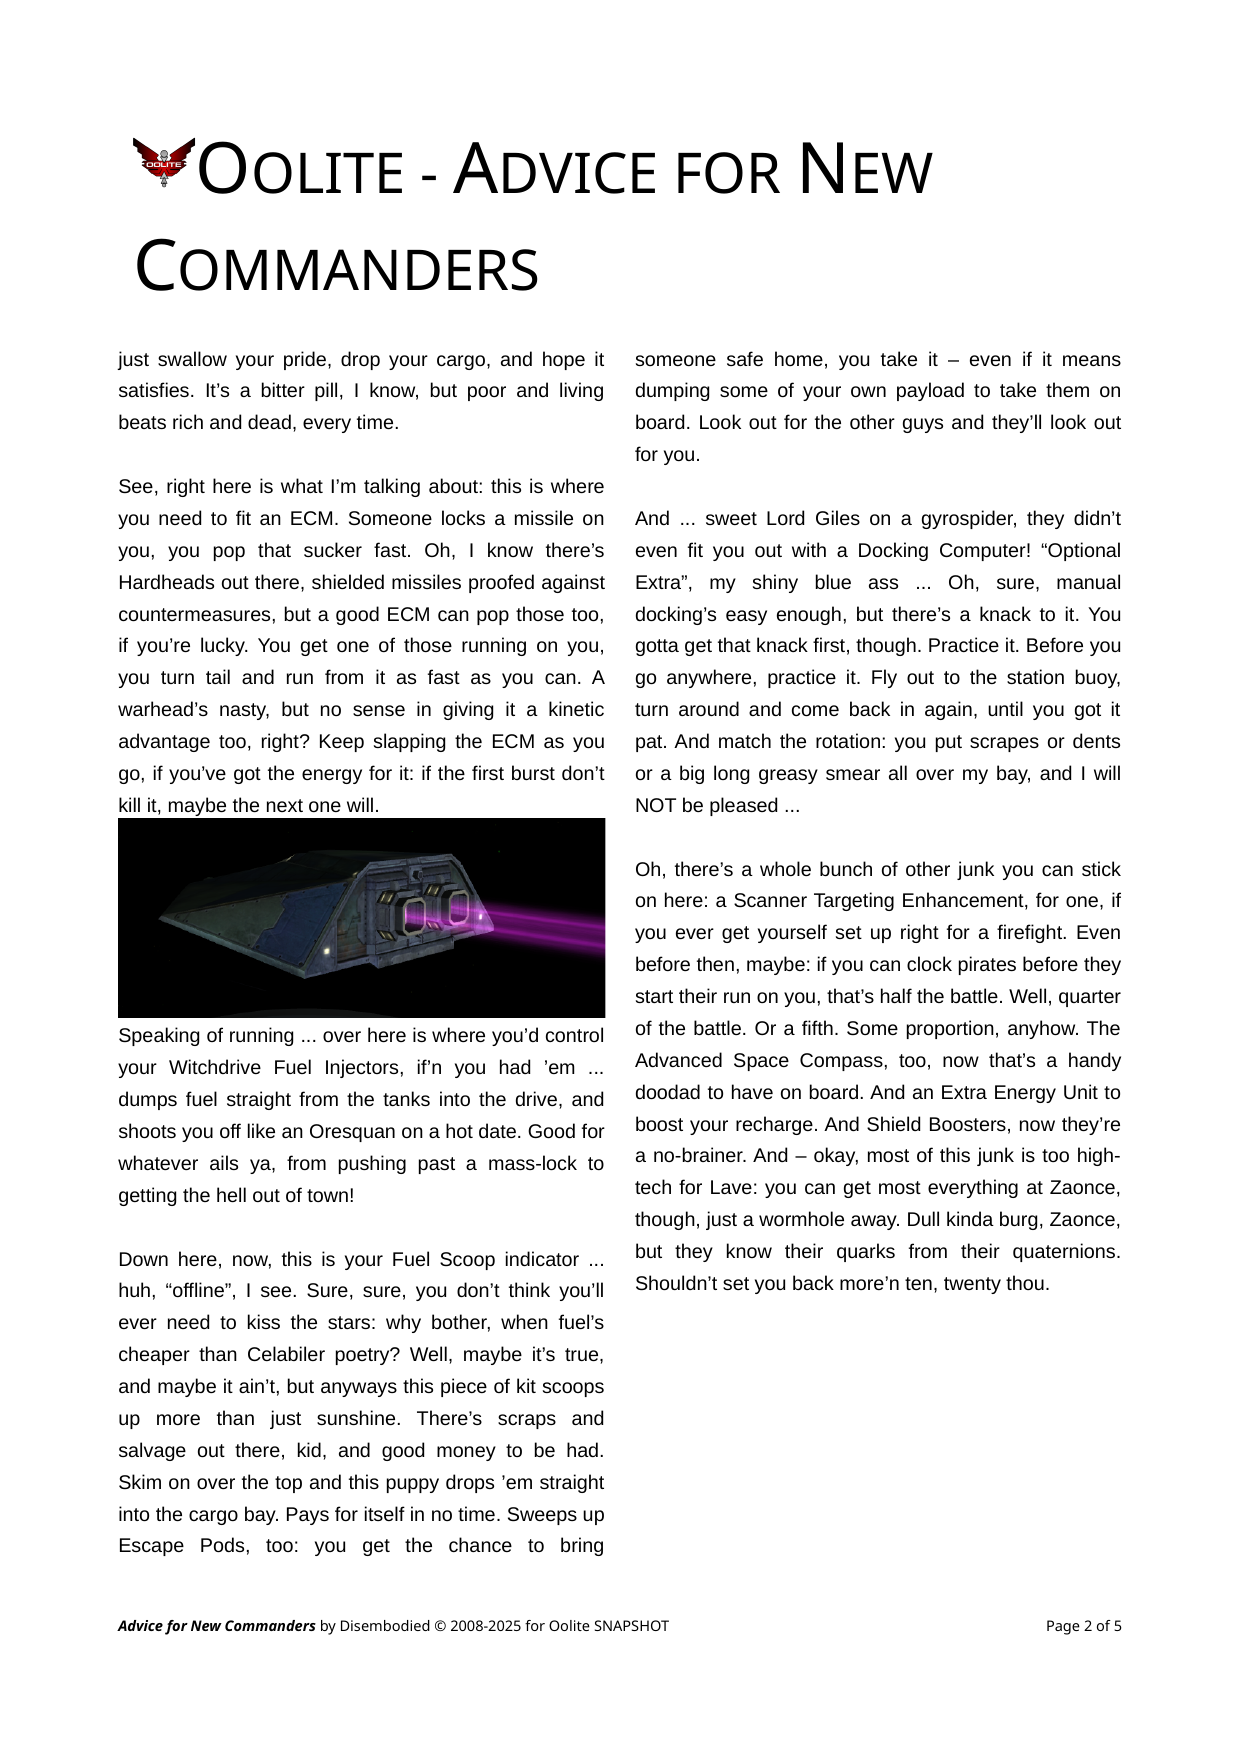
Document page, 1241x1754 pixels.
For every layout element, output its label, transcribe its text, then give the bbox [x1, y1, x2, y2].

picture [132, 131, 196, 194]
text Oh, there’s a whole bunch of other junk you can stick on here: a Scanner Targeting Enhancement, for one, if you ever get yourself set up right for a firefight. Even before then, maybe: if you can clock pirates before they start their run on you, that’s half the battle. Well, quarter of the battle. Or a fifth. Some proportion, anyhow. The Advanced Space Compass, too, now that’s a handy doodad to have on board. And an Extra Energy Unit to boost your recharge. And Shield Boosters, now they’re a no-brainer. And – okay, most of this junk is too high-tech for Lave: you can get most everything at Zaonce, though, just a wormhole away. Dull kinda burg, Zaonce, but they know their quarks from their quaternions. Shouldn’t set you back more’n ten, twenty thou. [635, 851, 1122, 1297]
text someone safe home, you take it – even if it means dumping some of your own payload to take them on board. Look out for the other guys and they’ll look out for you. [635, 341, 1122, 468]
text Down here, now, this is your Fuel Scoop indicator ... huh, “offline”, I see. Sure, sure, you don’t think you’ll ever need to kiss the stars: why bother, when fuel’s cheaper than Celabiler poetry? Well, maybe it’s true, and maybe it ain’t, but anyways this piece of kit scoops up more than just sunshine. There’s scraps and salvage out there, kid, and good money to be had. Skim on over the top and this puppy drops ’em straight into the cargo bay. Pays for itself in no time. Sweeps up Escape Pods, too: you get the chance to bring [118, 1241, 605, 1559]
text And ... sweet Lord Giles on a gyrospider, they didn’t even fit you out with a Docking Computer! “Optional Extra”, my shiny blue ass ... Oh, sure, manual docking’s easy enough, but there’s a knack to it. You gotta get that knack first, though. Practice it. Before you go anywhere, practice it. Fly out to the station buoy, turn around and come back in again, until you got it pat. And match the rotation: you put scrapes or dents or a big long greasy smear all over my bay, and I will NOT be pleased ... [635, 500, 1122, 819]
text just swallow your pride, drop your cargo, and hope it satisfies. It’s a bitter pill, I know, but poor and living beats rich and dead, every time. [118, 341, 605, 436]
text See, right here is what I’m talking about: this is where you need to fit an ECM. Someone locks a missile on you, you pop that sucker fast. Oh, I know there’s Hardheads out there, shielded missiles proofed against countermeasures, but a good ECM can pop those too, if you’re lucky. You get one of those running on you, you turn tail and run from it as fast as you can. A warhead’s nasty, but no sense in giving it a kinetic advantage too, right? Keep slapping the ECM as you go, if you’ve got the energy for it: if the first burst don’t kill it, maybe the next one will. [118, 468, 605, 818]
picture [118, 818, 606, 1018]
text Speaking of running ... over here is where you’d control your Witchdrive Fuel Injectors, if’n you had ’em ... dumps fuel straight from the tanks into the drive, and shoots you off like an Oresquan on a hot date. Good for whatever ails ya, from pushing past a mass-lock to getting the hell out of town! [118, 1018, 605, 1209]
